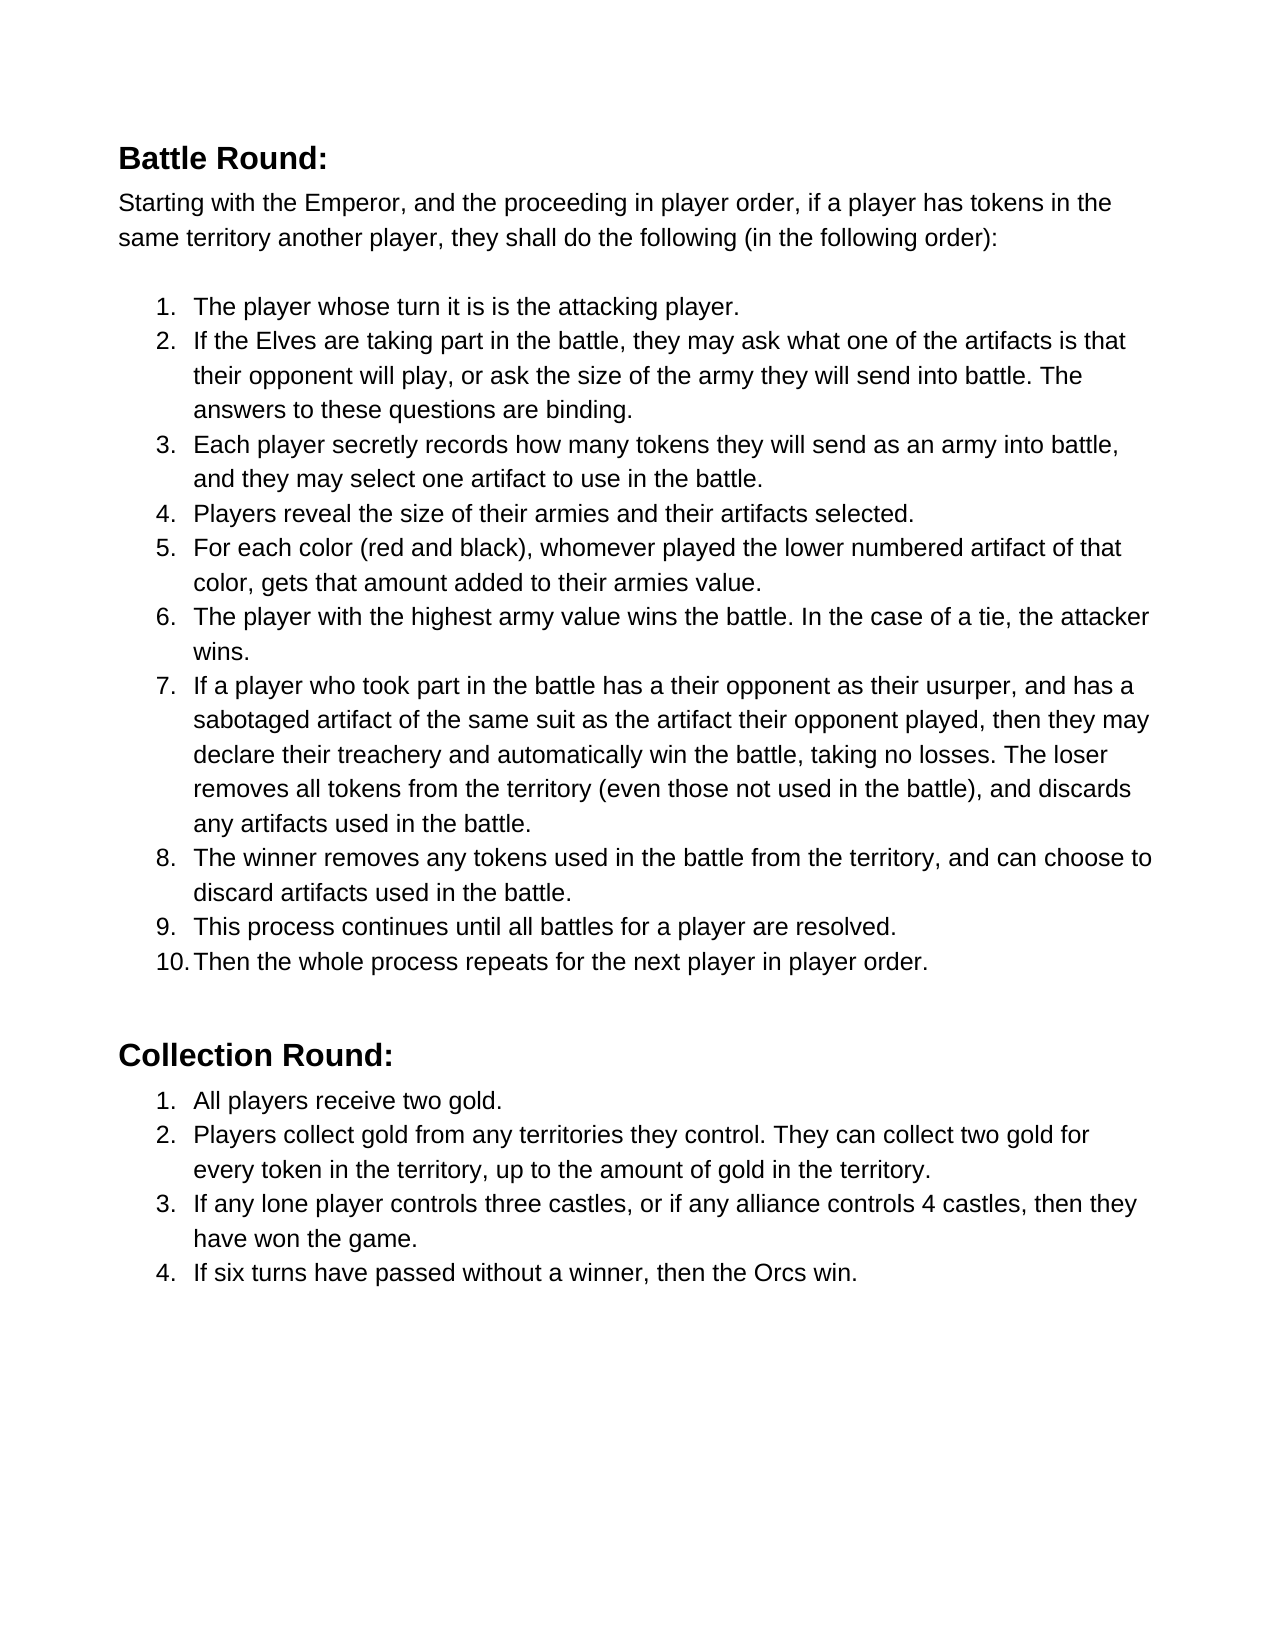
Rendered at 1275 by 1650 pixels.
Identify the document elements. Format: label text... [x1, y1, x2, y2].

list Each player secretly records how many tokens they will send as an army into battle, and they may select one artifact to use in the battle. [156, 430, 1157, 493]
list Players reveal the size of their armies and their artifacts selected. [156, 499, 1157, 527]
list For each color (red and black), whomever played the lower numbered artifact of that color, gets that amount added to their armies value. [156, 533, 1157, 596]
text Starting with the Emperor, and the proceeding in player order, if a player has tokens in the same territory another player, they shall do the following (in the following order): [118, 188, 1157, 252]
subtitle Collection Round: [118, 1037, 1157, 1073]
list The player whose turn it is is the attacking player. [156, 292, 1157, 321]
list The player with the highest army value wins the battle. In the case of a tie, the attacker wins. [156, 602, 1157, 665]
list Then the whole process repeats for the next player in player order. [156, 947, 1157, 976]
list If six turns have passed without a winner, then the Orcs win. [156, 1258, 1157, 1287]
list Players collect gold from any territories they control. They can collect two gold for every token in the territory, up to the amount of gold in the territory. [156, 1121, 1157, 1184]
subtitle Battle Round: [118, 139, 1157, 176]
list All players receive two gold. [156, 1086, 1157, 1115]
list This process continues until all battles for a player are resolved. [156, 912, 1157, 941]
list The winner removes any tokens used in the battle from the territory, and can choose to discard artifacts used in the battle. [156, 843, 1157, 907]
list If a player who took part in the battle has a their opponent as their usurper, and has a sabotaged artifact of the same suit as the artifact their opponent played, then they may declare their treachery and automatically win the battle, taking no losses. The loser removes all tokens from the territory (even those not used in the battle), and discards any artifacts used in the battle. [156, 671, 1157, 838]
list If the Elves are taking part in the battle, they may ask what one of the artifacts is that their opponent will play, or ask the size of the army they will send into battle. The answers to these questions are binding. [156, 326, 1157, 424]
list If any lone player controls three castles, or if any alliance controls 4 castles, then they have won the game. [156, 1189, 1157, 1253]
